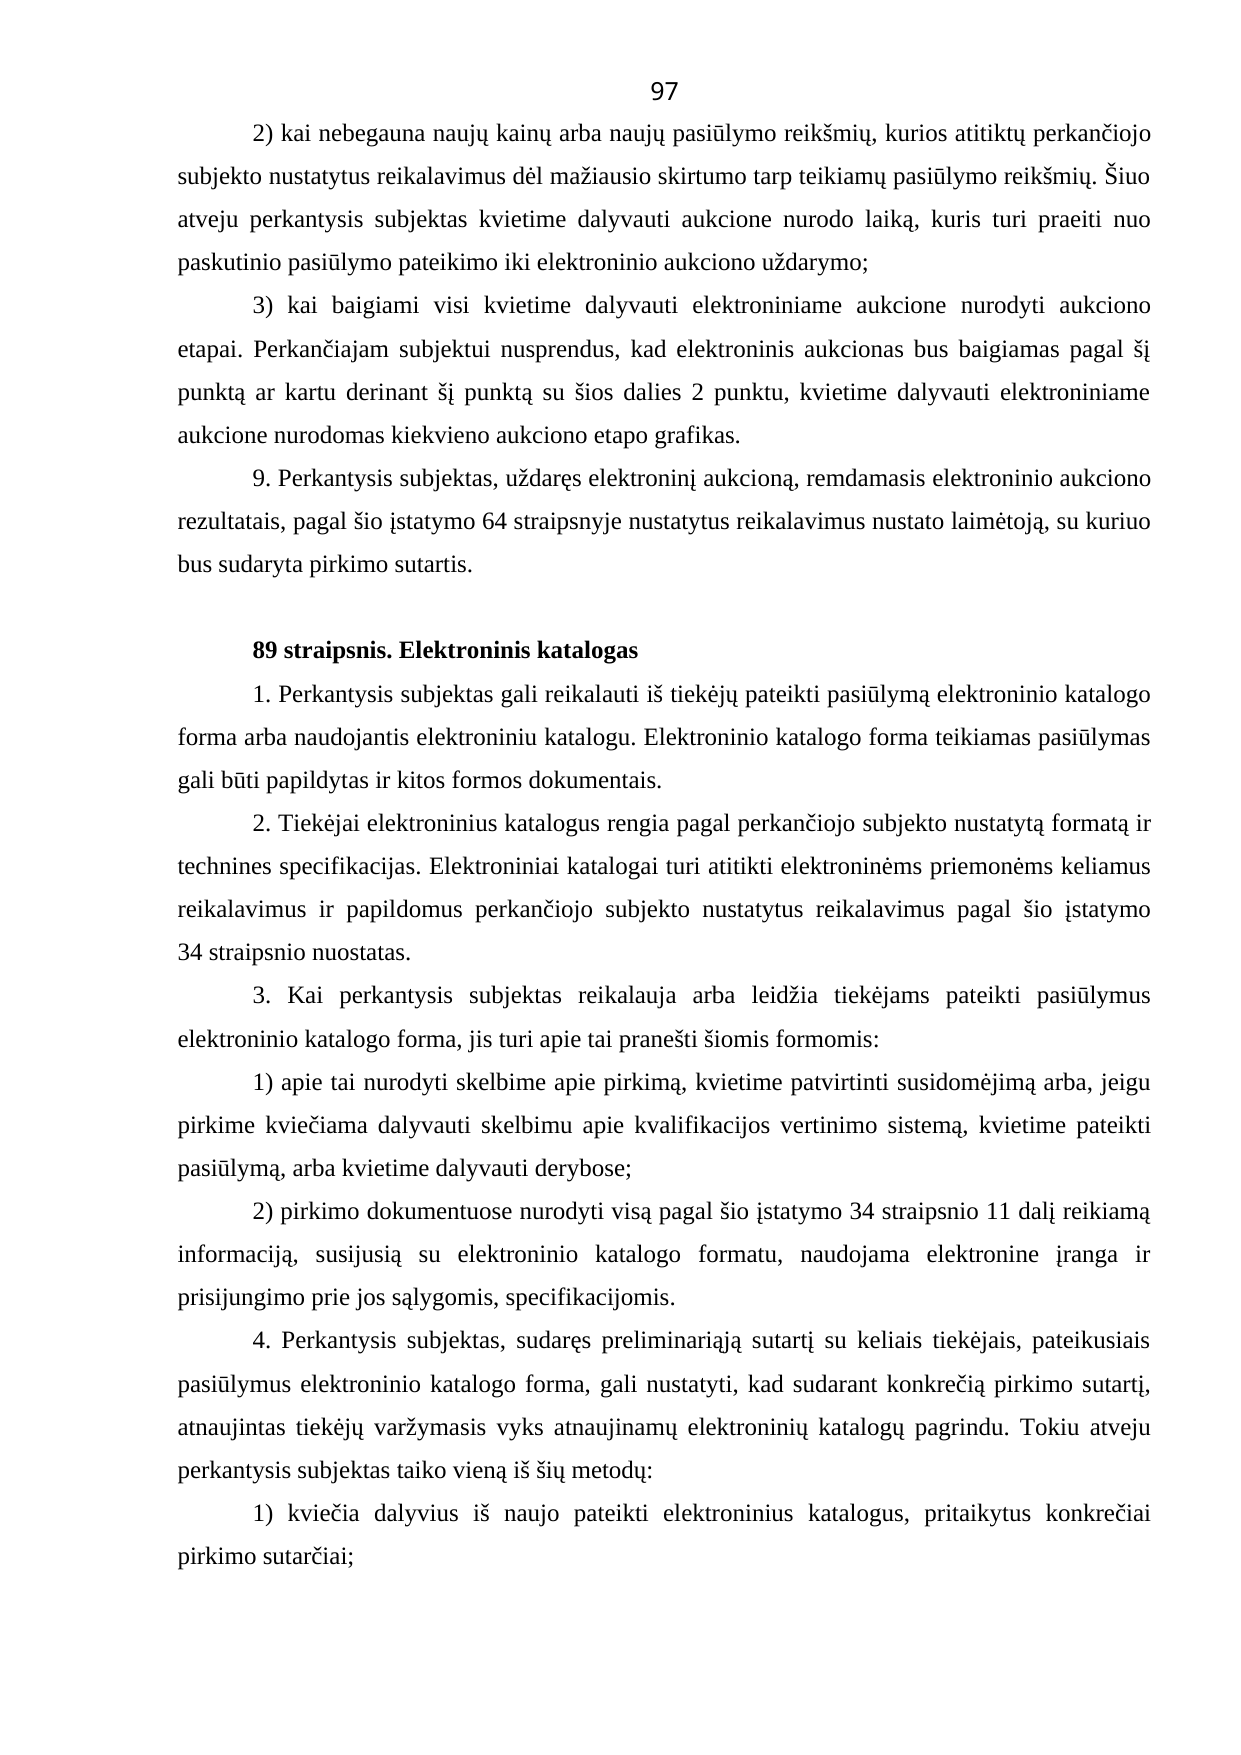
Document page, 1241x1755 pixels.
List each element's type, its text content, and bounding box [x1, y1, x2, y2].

text 2) kai nebegauna naujų kainų arba naujų pasiūlymo reikšmių, kurios atitiktų perkančiojo subjekto nustatytus reikalavimus dėl mažiausio skirtumo tarp teikiamų pasiūlymo reikšmių. Šiuo atveju perkantysis subjektas kvietime dalyvauti aukcione nurodo laiką, kuris turi praeiti nuo paskutinio pasiūlymo pateikimo iki elektroninio aukciono uždarymo; [177, 118, 1152, 276]
text 3) kai baigiami visi kvietime dalyvauti elektroniniame aukcione nurodyti aukciono etapai. Perkančiajam subjektui nusprendus, kad elektroninis aukcionas bus baigiamas pagal šį punktą ar kartu derinant šį punktą su šios dalies 2 punktu, kvietime dalyvauti elektroniniame aukcione nurodomas kiekvieno aukciono etapo grafikas. [177, 291, 1152, 449]
text 3. Kai perkantysis subjektas reikalauja arba leidžia tiekėjams pateikti pasiūlymus elektroninio katalogo forma, jis turi apie tai pranešti šiomis formomis: [177, 981, 1152, 1052]
text 1) kviečia dalyvius iš naujo pateikti elektroninius katalogus, pritaikytus konkrečiai pirkimo sutarčiai; [177, 1498, 1152, 1570]
text 4. Perkantysis subjektas, sudaręs preliminariąją sutartį su keliais tiekėjais, pateikusiais pasiūlymus elektroninio katalogo forma, gali nustatyti, kad sudarant konkrečią pirkimo sutartį, atnaujintas tiekėjų varžymasis vyks atnaujinamų elektroninių katalogų pagrindu. Tokiu atveju perkantysis subjektas taiko vieną iš šių metodų: [177, 1326, 1152, 1484]
text 1) apie tai nurodyti skelbime apie pirkimą, kvietime patvirtinti susidomėjimą arba, jeigu pirkime kviečiama dalyvauti skelbimu apie kvalifikacijos vertinimo sistemą, kvietime pateikti pasiūlymą, arba kvietime dalyvauti derybose; [177, 1067, 1152, 1182]
text 9. Perkantysis subjektas, uždaręs elektroninį aukcioną, remdamasis elektroninio aukciono rezultatais, pagal šio įstatymo 64 straipsnyje nustatytus reikalavimus nustato laimėtoją, su kuriuo bus sudaryta pirkimo sutartis. [177, 463, 1152, 578]
text 89 straipsnis. Elektroninis katalogas [177, 636, 1152, 664]
text 2. Tiekėjai elektroninius katalogus rengia pagal perkančiojo subjekto nustatytą formatą ir technines specifikacijas. Elektroniniai katalogai turi atitikti elektroninėms priemonėms keliamus reikalavimus ir papildomus perkančiojo subjekto nustatytus reikalavimus pagal šio įstatymo 34 straipsnio nuostatas. [177, 808, 1152, 966]
text 1. Perkantysis subjektas gali reikalauti iš tiekėjų pateikti pasiūlymą elektroninio katalogo forma arba naudojantis elektroniniu katalogu. Elektroninio katalogo forma teikiamas pasiūlymas gali būti papildytas ir kitos formos dokumentais. [177, 679, 1152, 794]
text 2) pirkimo dokumentuose nurodyti visą pagal šio įstatymo 34 straipsnio 11 dalį reikiamą informaciją, susijusią su elektroninio katalogo formatu, naudojama elektronine įranga ir prisijungimo prie jos sąlygomis, specifikacijomis. [177, 1196, 1152, 1311]
